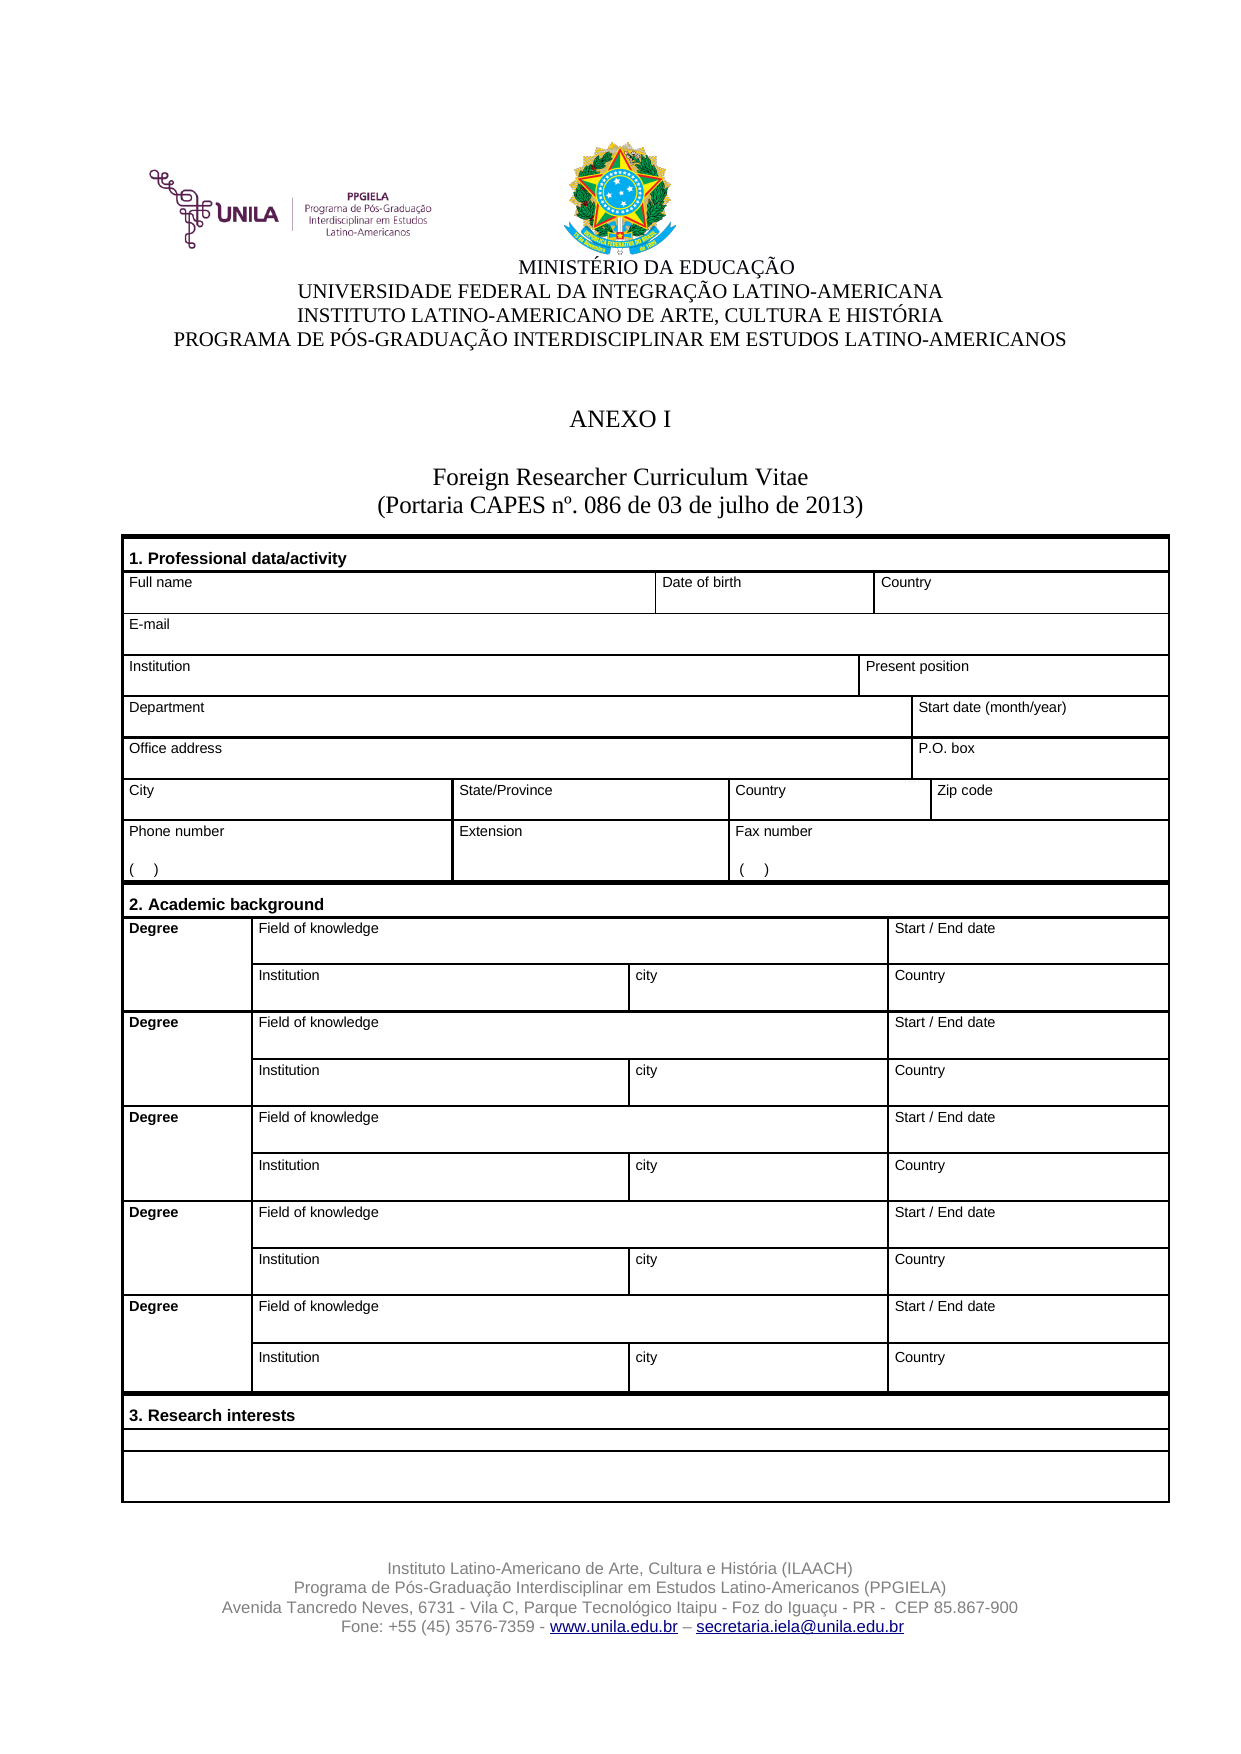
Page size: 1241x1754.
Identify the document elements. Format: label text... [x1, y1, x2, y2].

table_cell [124, 1452, 1168, 1501]
table_cell Field of knowledge [253, 1296, 887, 1342]
table_cell Date of birth [656, 573, 873, 613]
table_cell Start / End date [889, 1296, 1168, 1342]
table_cell Country [875, 573, 1168, 613]
table_cell Institution [253, 1249, 628, 1294]
text ANEXO I [118, 404, 1122, 433]
table_cell City [124, 780, 451, 819]
table_cell city [630, 1249, 887, 1294]
table_cell E-mail [124, 614, 1168, 654]
table_cell city [630, 965, 887, 1010]
table_cell Extension [454, 821, 728, 880]
table_cell Institution [253, 1060, 628, 1105]
table_cell Field of knowledge [253, 1107, 887, 1152]
table_cell Start / End date [889, 1107, 1168, 1152]
table_cell Start / End date [889, 1013, 1168, 1058]
table_cell Field of knowledge [253, 1202, 887, 1247]
table_cell Field of knowledge [253, 919, 887, 963]
table_cell Degree [124, 919, 251, 1010]
table_cell city [630, 1060, 887, 1105]
table_cell Office address [124, 739, 911, 778]
table_cell Zip code [932, 780, 1168, 819]
table_cell city [630, 1344, 887, 1391]
table_cell 2. Academic background [124, 885, 1168, 916]
table_cell 3. Research interests [124, 1396, 1168, 1428]
table_cell Present position [860, 656, 1168, 695]
table_cell Country [730, 780, 930, 819]
table_cell Full name [124, 573, 655, 613]
picture [648, 241, 656, 246]
table_cell Degree [124, 1296, 251, 1391]
picture [583, 232, 601, 242]
table_cell Field of knowledge [253, 1013, 887, 1058]
picture [564, 228, 604, 255]
table_cell Degree [124, 1107, 251, 1199]
table_cell Country [889, 1154, 1168, 1199]
table_cell Phone number ( ) [124, 821, 451, 880]
table_cell Start date (month/year) [913, 697, 1168, 736]
table_cell Degree [124, 1202, 251, 1294]
table_cell Start / End date [889, 1202, 1168, 1247]
picture [564, 142, 677, 255]
table_cell Fax number ( ) [730, 821, 1168, 880]
table_cell city [630, 1154, 887, 1199]
table_cell [124, 1430, 1168, 1449]
table_cell Country [889, 1344, 1168, 1391]
table_cell State/Province [454, 780, 728, 819]
text Foreign Researcher Curriculum Vitae (Portaria CAPES nº. 086 de 03 de julho de 2013) [323, 462, 918, 519]
table_cell Country [889, 1249, 1168, 1294]
table_cell Institution [253, 1344, 628, 1391]
table_cell Department [124, 697, 911, 736]
table_cell Start / End date [889, 919, 1168, 963]
picture [136, 156, 444, 262]
table_cell Institution [253, 1154, 628, 1199]
picture [643, 232, 655, 240]
table_cell P.O. box [913, 739, 1168, 778]
table_cell Country [889, 965, 1168, 1010]
table_cell Institution [253, 965, 628, 1010]
table_header 1. Professional data/activity [124, 539, 1168, 570]
table_cell Degree [124, 1013, 251, 1105]
table_cell Country [889, 1060, 1168, 1105]
table_cell Institution [124, 656, 858, 695]
